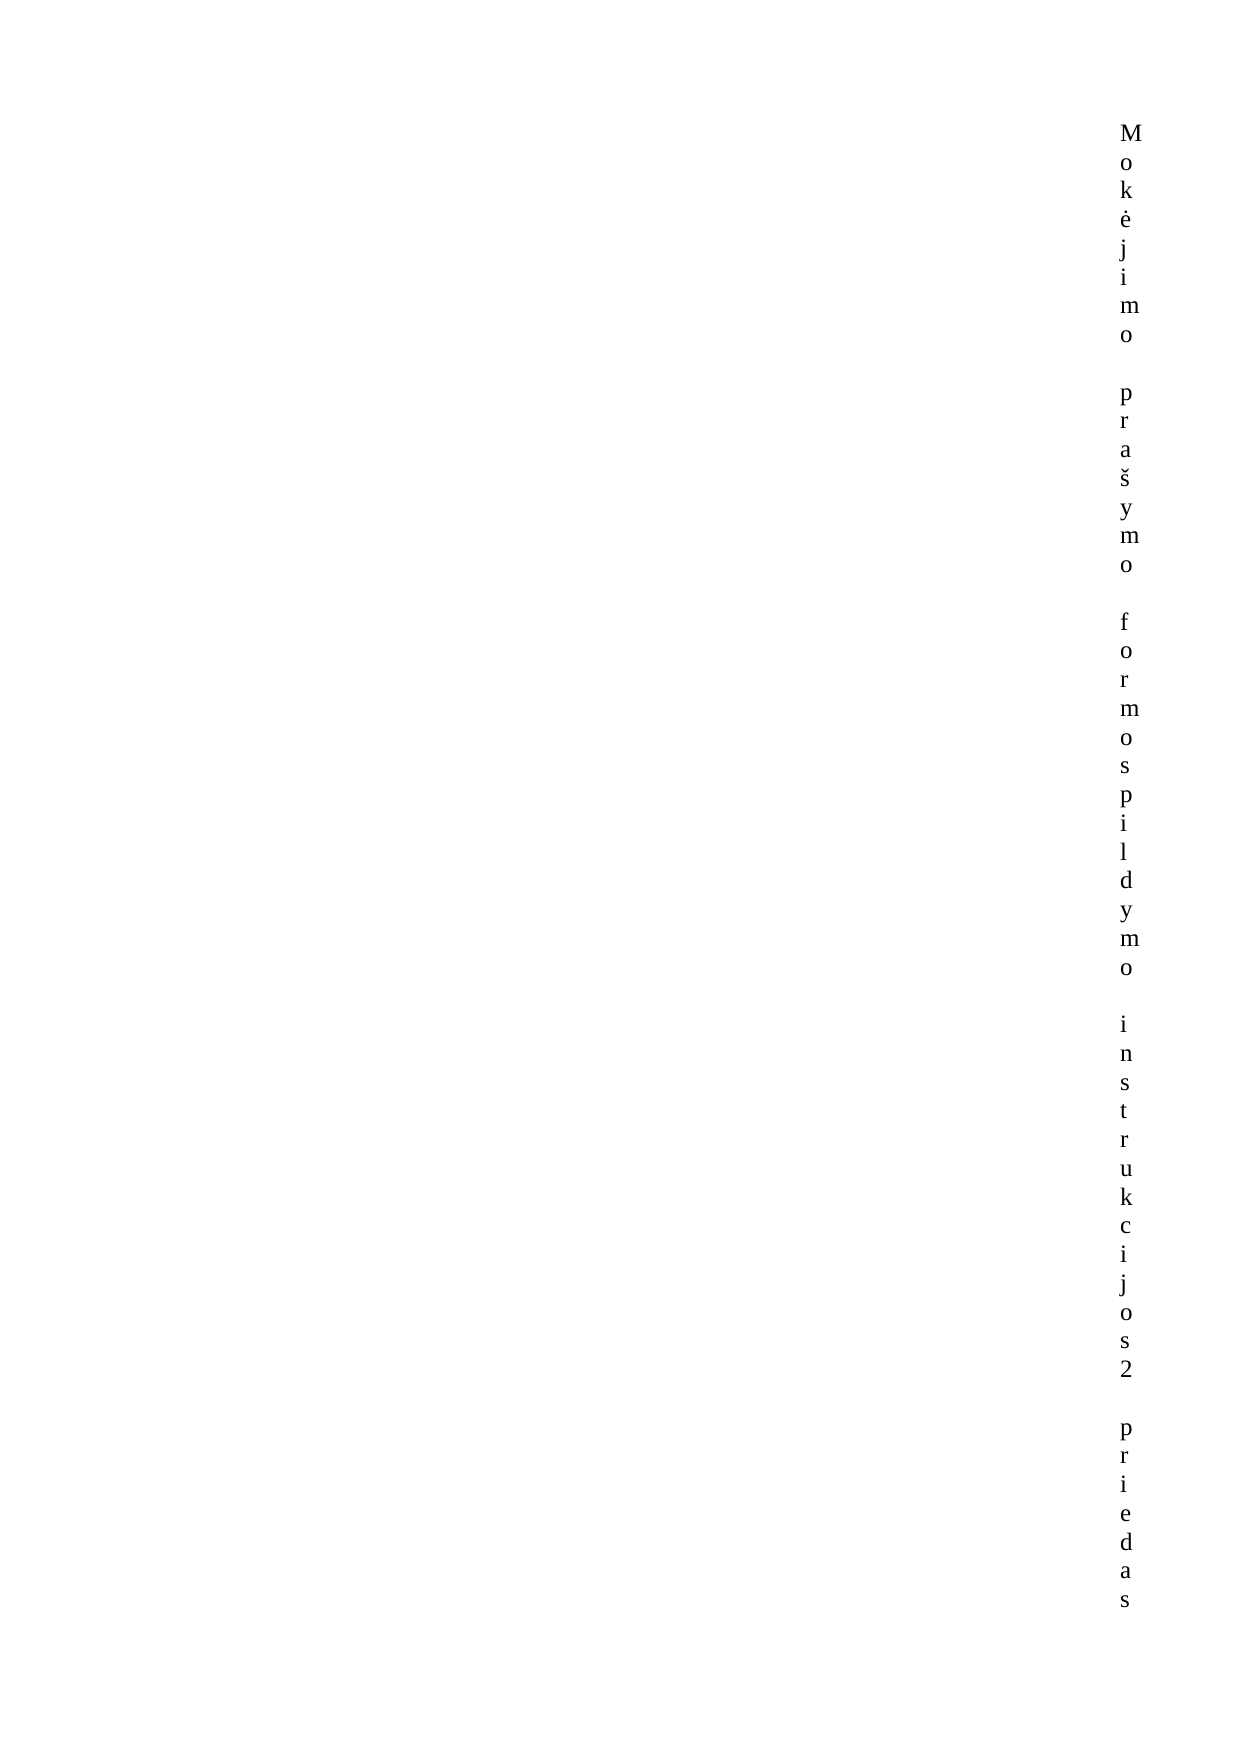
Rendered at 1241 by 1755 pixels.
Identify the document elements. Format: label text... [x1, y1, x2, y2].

text Mokėjimo prašymo formos pildymo instrukcijos [1120, 118, 1129, 1354]
text 2 priedas [1120, 1354, 1129, 1613]
